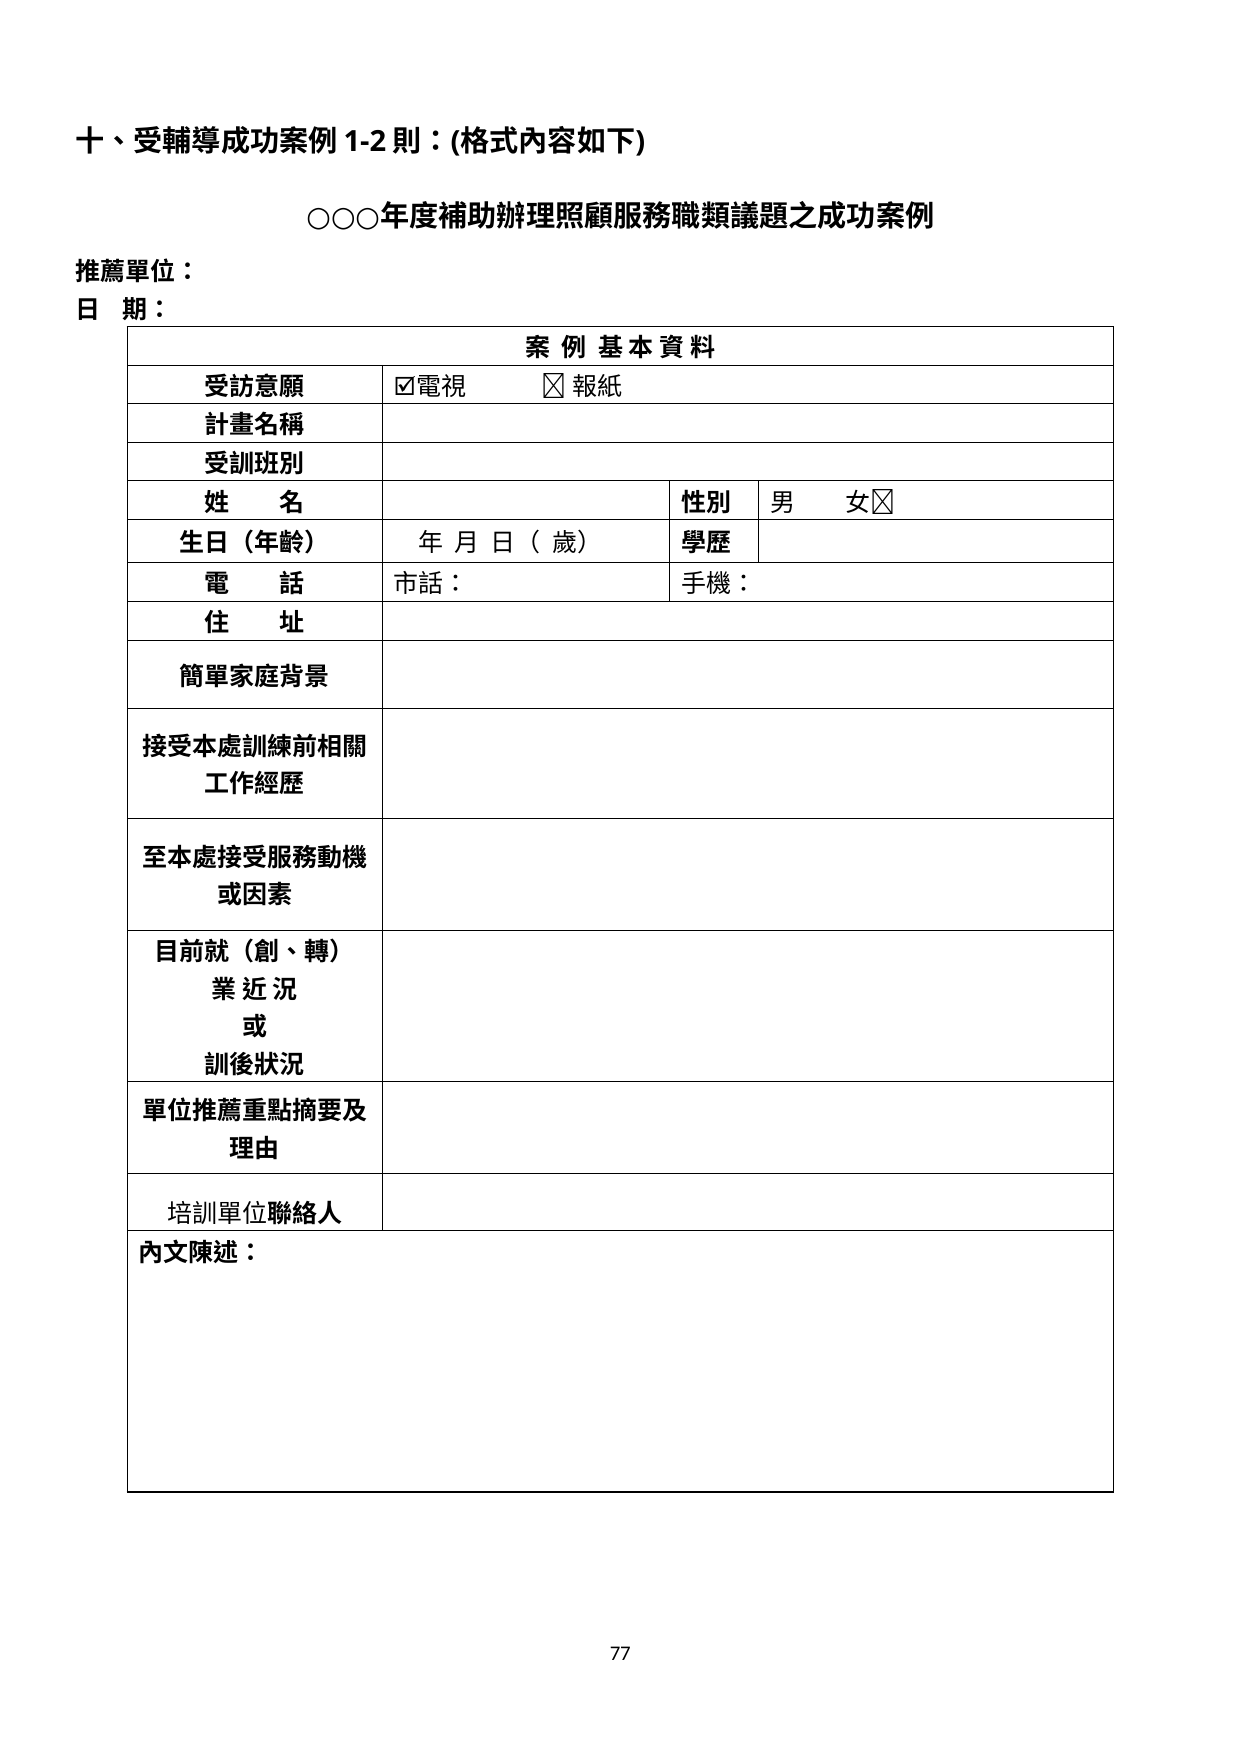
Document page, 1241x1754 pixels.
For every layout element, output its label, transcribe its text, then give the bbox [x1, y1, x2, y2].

table_cell 受訓班別 [128, 443, 382, 480]
table_cell [383, 481, 669, 519]
table_cell 學歷 [670, 520, 758, 562]
table_cell 電視  報紙 [383, 366, 1113, 403]
table_cell 單位推薦重點摘要及理由 [128, 1082, 382, 1173]
text 推薦單位： [75, 251, 1181, 289]
table_cell 受訪意願 [128, 366, 382, 403]
text ○○○年度補助辦理照顧服務職類議題之成功案例 [75, 176, 1165, 251]
table_cell 生日（年齡） [128, 520, 382, 562]
table_cell 至本處接受服務動機或因素 [128, 819, 382, 930]
text 日 期： [75, 289, 1181, 326]
table_cell 市話： [383, 563, 669, 601]
table_cell 住 址 [128, 602, 382, 640]
table_cell [383, 404, 1113, 442]
table_cell [383, 1082, 1113, 1173]
table_cell 計畫名稱 [128, 404, 382, 442]
table_cell [383, 931, 1113, 1081]
table_cell 性別 [670, 481, 758, 519]
table_cell 接受本處訓練前相關工作經歷 [128, 709, 382, 818]
table_cell 培訓單位聯絡人 [128, 1174, 382, 1230]
table_cell 姓 名 [128, 481, 382, 519]
table_cell [383, 641, 1113, 708]
table_cell 簡單家庭背景 [128, 641, 382, 708]
table_cell [759, 520, 1113, 562]
table_cell 電 話 [128, 563, 382, 601]
table_cell 男 女 [759, 481, 1113, 519]
table_header 案 例 基 本 資 料 [128, 327, 1113, 365]
table_cell 手機： [670, 563, 1113, 601]
table_cell [383, 443, 1113, 480]
table_cell [383, 602, 1113, 640]
text 十、受輔導成功案例1-2則：(格式內容如下) [75, 101, 1165, 176]
table_cell [383, 709, 1113, 818]
table_cell [383, 1174, 1113, 1230]
table_cell 目前就（創、轉） 業 近 況 或 訓後狀況 [128, 931, 382, 1081]
table_cell [383, 819, 1113, 930]
table_cell 年 月 日（ 歲） [383, 520, 669, 562]
table_cell 內文陳述： [128, 1231, 1113, 1491]
